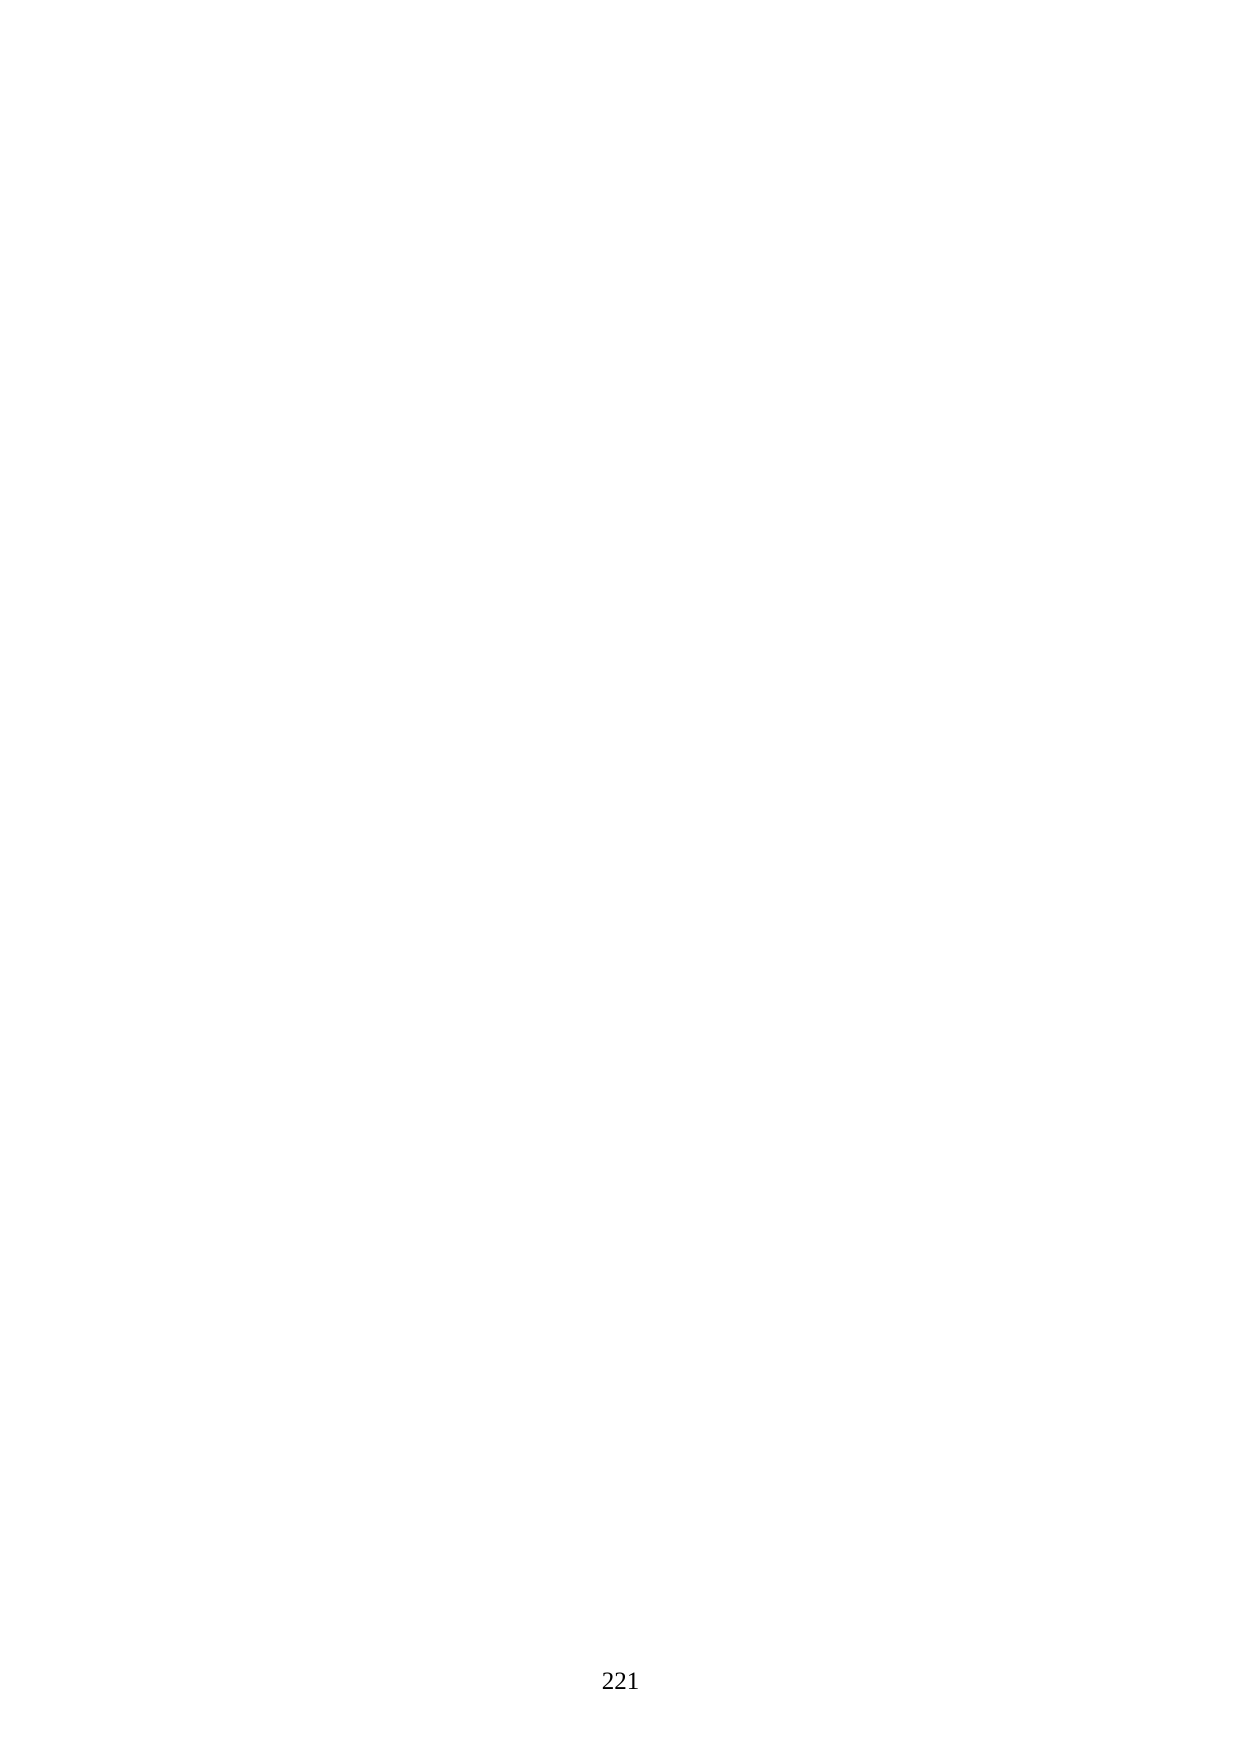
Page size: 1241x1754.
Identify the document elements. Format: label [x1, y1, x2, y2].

text [118, 118, 1122, 1323]
